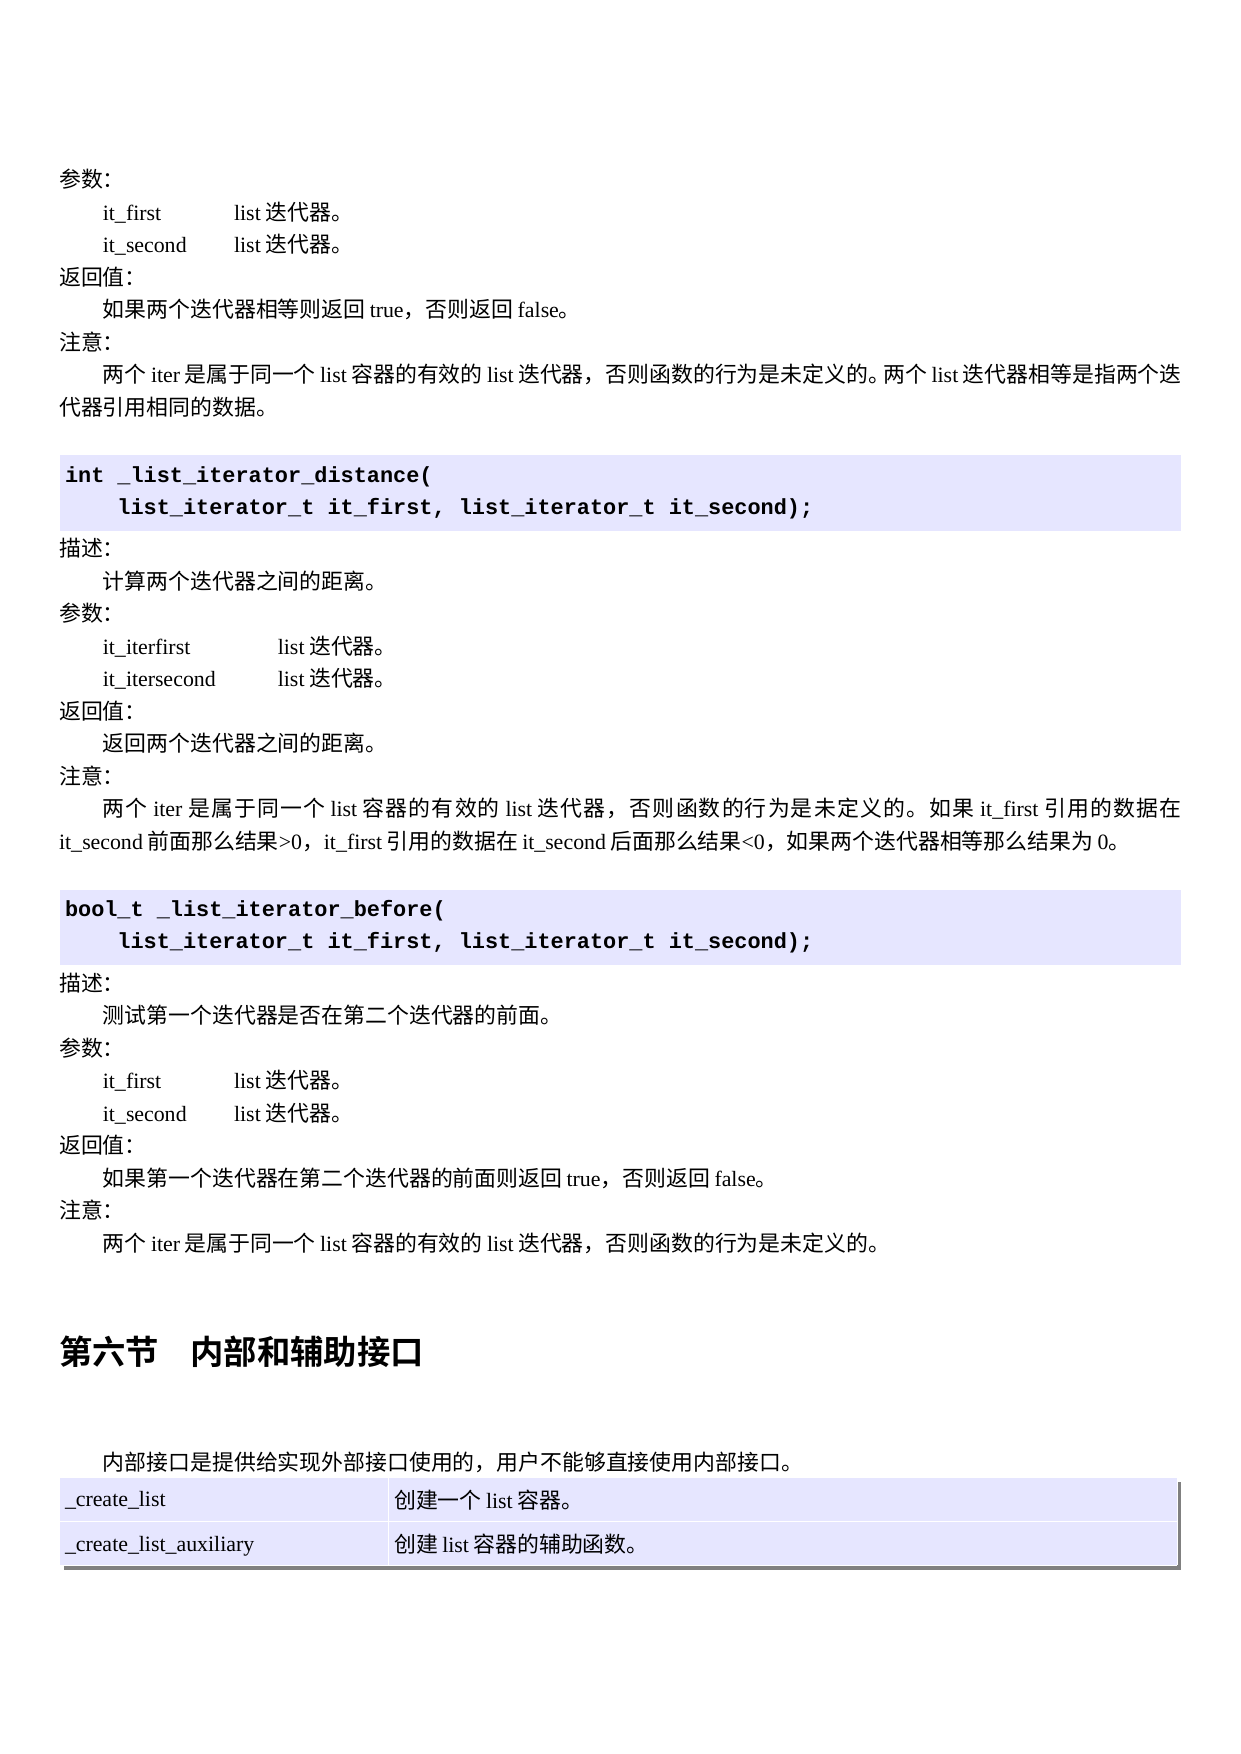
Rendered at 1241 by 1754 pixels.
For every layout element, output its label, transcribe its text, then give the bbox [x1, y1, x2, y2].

text 返回值： [59, 693, 1181, 726]
table_header int _list_iterator_distance( list_iterator_t it_first, list_iterator_t it_second); [60, 455, 1181, 531]
text 两个iter是属于同一个list容器的有效的list迭代器，否则函数的行为是未定义的。 [59, 1225, 1181, 1258]
text it_first list迭代器。 [59, 194, 1181, 227]
text 参数： [59, 1030, 1181, 1063]
text 参数： [59, 596, 1181, 628]
text 描述： [59, 966, 1181, 998]
subtitle 内部和辅助接口 [59, 1317, 1181, 1382]
table_cell 创建list容器的辅助函数。 [389, 1522, 1177, 1565]
text it_first list迭代器。 [59, 1063, 1181, 1095]
text 如果第一个迭代器在第二个迭代器的前面则返回true，否则返回false。 [59, 1160, 1181, 1193]
text 注意： [59, 324, 1181, 357]
text it_second list迭代器。 [59, 1095, 1181, 1128]
text 注意： [59, 1193, 1181, 1225]
text 两个iter是属于同一个list容器的有效的list迭代器，否则函数的行为是未定义的。两个list迭代器相等是指两个迭代器引用相同的数据。 [59, 357, 1181, 422]
text 测试第一个迭代器是否在第二个迭代器的前面。 [59, 998, 1181, 1030]
text it_iterfirst list迭代器。 [59, 628, 1181, 661]
text 计算两个迭代器之间的距离。 [59, 563, 1181, 596]
text 如果两个迭代器相等则返回true，否则返回false。 [59, 292, 1181, 324]
text 注意： [59, 758, 1181, 791]
text 两个iter是属于同一个list容器的有效的list迭代器，否则函数的行为是未定义的。如果it_first引用的数据在it_second前面那么结果>0，it_first引用的数据在it_second后面那么结果<0，如果两个迭代器相等那么结果为0。 [59, 791, 1181, 856]
table_cell _create_list_auxiliary [60, 1522, 388, 1565]
table_header 创建一个list容器。 [389, 1478, 1177, 1521]
text 返回两个迭代器之间的距离。 [59, 726, 1181, 758]
text 内部接口是提供给实现外部接口使用的，用户不能够直接使用内部接口。 [59, 1444, 1181, 1477]
text 返回值： [59, 1128, 1181, 1160]
table_header bool_t _list_iterator_before( list_iterator_t it_first, list_iterator_t it_second); [60, 890, 1181, 965]
text it_second list迭代器。 [59, 227, 1181, 259]
text it_itersecond list迭代器。 [59, 661, 1181, 693]
text 返回值： [59, 259, 1181, 292]
text 参数： [59, 162, 1181, 194]
table_header _create_list [60, 1478, 388, 1521]
text 描述： [59, 532, 1181, 563]
